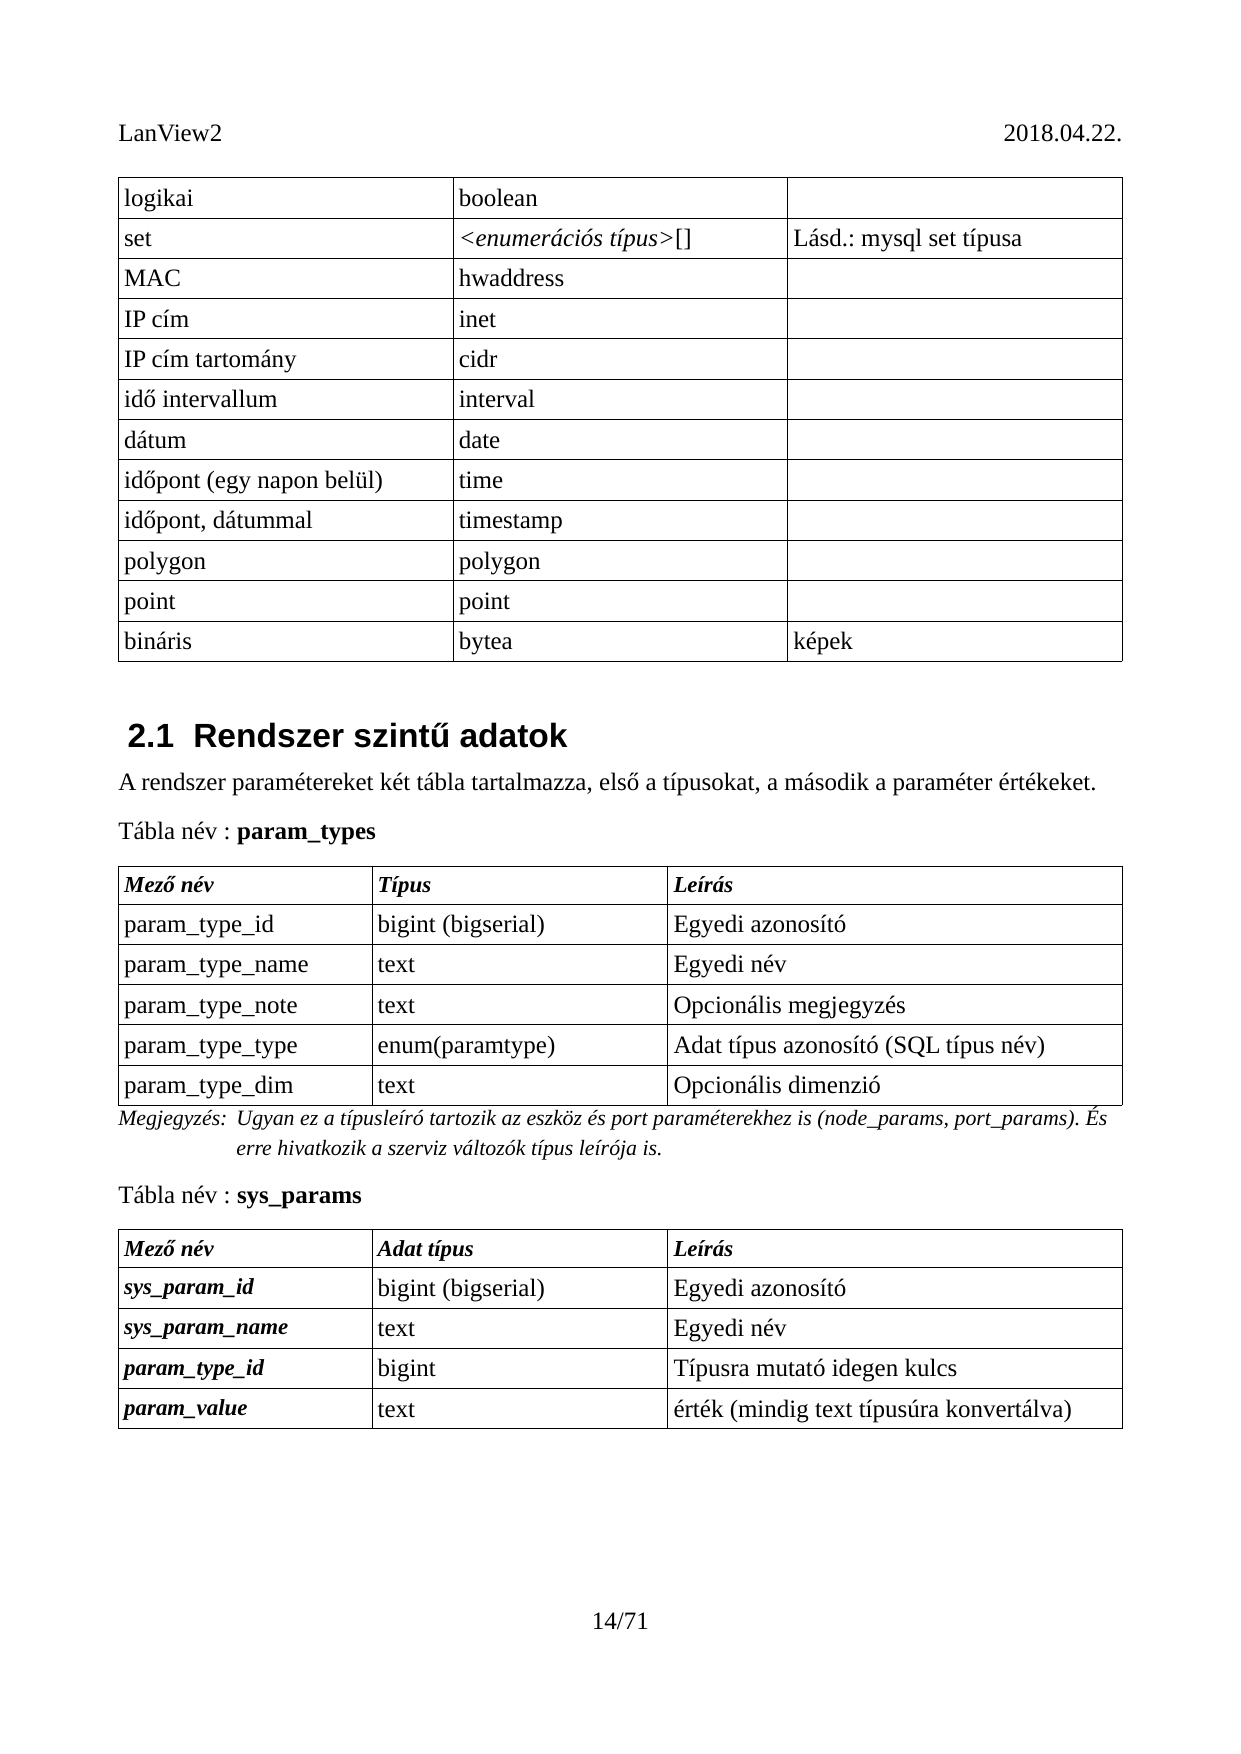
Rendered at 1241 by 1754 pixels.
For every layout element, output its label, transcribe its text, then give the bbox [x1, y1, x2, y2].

table_cell időpont (egy napon belül) [119, 460, 453, 499]
table_cell param_type_type [119, 1025, 372, 1065]
table_cell polygon [119, 541, 453, 580]
table_cell point [119, 581, 453, 621]
table_header Leírás [668, 1230, 1122, 1267]
table_cell time [454, 460, 787, 499]
table_cell IP cím [119, 299, 453, 338]
table_cell param_value [119, 1389, 372, 1428]
table_cell bigint (bigserial) [373, 1268, 667, 1307]
table_cell bináris [119, 622, 453, 661]
table_cell [788, 420, 1122, 459]
table_cell cidr [454, 339, 787, 379]
table_cell idő intervallum [119, 380, 453, 419]
table_cell param_type_note [119, 985, 372, 1024]
table_header Adat típus [373, 1230, 667, 1267]
table_cell Egyedi név [668, 945, 1122, 984]
text Tábla név : sys_params [118, 1180, 1122, 1209]
table_cell időpont, dátummal [119, 501, 453, 540]
table_cell text [373, 985, 667, 1024]
table_cell logikai [119, 178, 453, 217]
table_cell Opcionális dimenzió [668, 1066, 1122, 1105]
table_cell hwaddress [454, 259, 787, 298]
table_cell bigint (bigserial) [373, 905, 667, 944]
table_cell Egyedi név [668, 1309, 1122, 1348]
table_header Mező név [119, 867, 372, 903]
table_cell [788, 460, 1122, 499]
subtitle Rendszer szintű adatok [118, 716, 1122, 755]
table_header Leírás [668, 867, 1122, 903]
table_cell param_type_id [119, 905, 372, 944]
table_cell [788, 380, 1122, 419]
table_cell Egyedi azonosító [668, 1268, 1122, 1307]
table_cell set [119, 219, 453, 258]
text A rendszer paramétereket két tábla tartalmazza, első a típusokat, a második a paraméter értékeket. [118, 767, 1122, 796]
table_cell sys_param_id [119, 1268, 372, 1307]
table_cell képek [788, 622, 1122, 661]
table_cell param_type_id [119, 1349, 372, 1388]
table_cell érték (mindig text típusúra konvertálva) [668, 1389, 1122, 1428]
table_cell Egyedi azonosító [668, 905, 1122, 944]
table_cell [788, 581, 1122, 621]
table_cell date [454, 420, 787, 459]
table_cell inet [454, 299, 787, 338]
table_cell [788, 501, 1122, 540]
table_cell sys_param_name [119, 1309, 372, 1348]
table_cell Típusra mutató idegen kulcs [668, 1349, 1122, 1388]
table_cell text [373, 1389, 667, 1428]
table_cell Lásd.: mysql set típusa [788, 219, 1122, 258]
text Megjegyzés: Ugyan ez a típusleíró tartozik az eszköz és port paraméterekhez is (node_params, port_params). És erre hivatkozik a szerviz változók típus leírója is. [118, 1106, 1122, 1161]
table_cell [788, 259, 1122, 298]
table_cell [788, 541, 1122, 580]
table_cell Opcionális megjegyzés [668, 985, 1122, 1024]
text Tábla név : param_types [118, 816, 1122, 845]
table_header Mező név [119, 1230, 372, 1267]
table_cell param_type_dim [119, 1066, 372, 1105]
table_cell enum(paramtype) [373, 1025, 667, 1065]
table_cell IP cím tartomány [119, 339, 453, 379]
table_cell <enumerációs típus>[] [454, 219, 787, 258]
table_cell param_type_name [119, 945, 372, 984]
table_cell text [373, 945, 667, 984]
table_cell bytea [454, 622, 787, 661]
table_cell polygon [454, 541, 787, 580]
table_cell Adat típus azonosító (SQL típus név) [668, 1025, 1122, 1065]
table_cell dátum [119, 420, 453, 459]
table_cell bigint [373, 1349, 667, 1388]
table_cell boolean [454, 178, 787, 217]
table_cell [788, 339, 1122, 379]
table_cell text [373, 1066, 667, 1105]
table_cell text [373, 1309, 667, 1348]
table_cell MAC [119, 259, 453, 298]
table_header Típus [373, 867, 667, 903]
table_cell [788, 299, 1122, 338]
table_cell timestamp [454, 501, 787, 540]
table_cell point [454, 581, 787, 621]
table_cell interval [454, 380, 787, 419]
table_cell [788, 178, 1122, 217]
